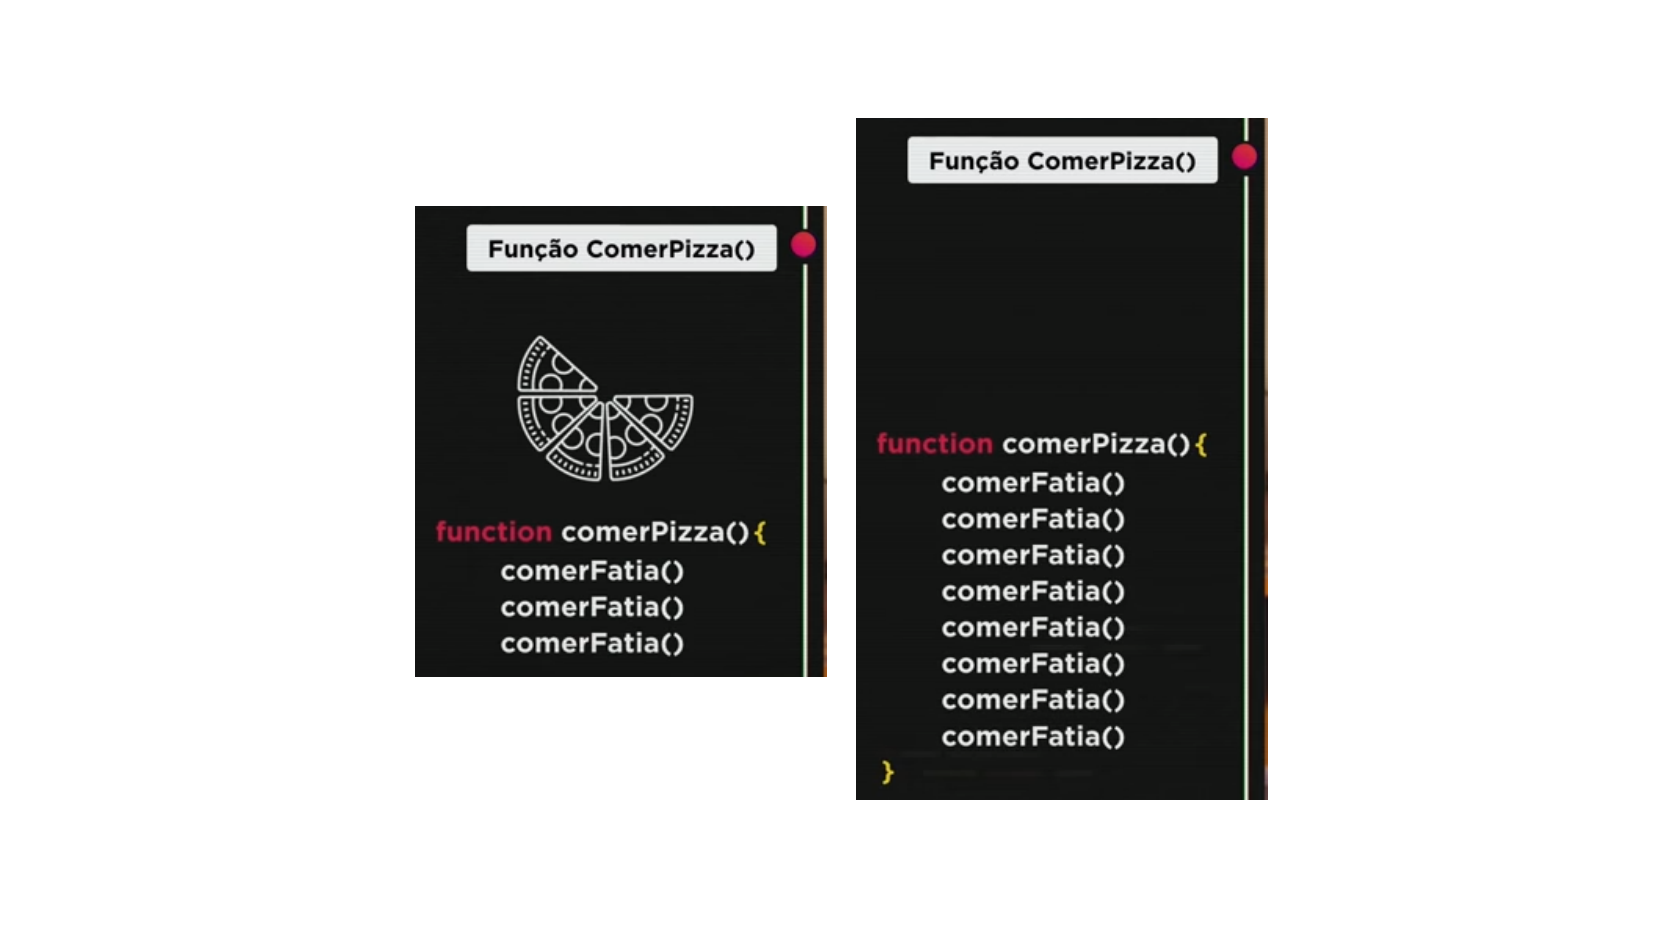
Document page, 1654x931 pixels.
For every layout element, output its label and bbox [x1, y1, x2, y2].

picture [856, 118, 1268, 800]
picture [415, 206, 827, 677]
